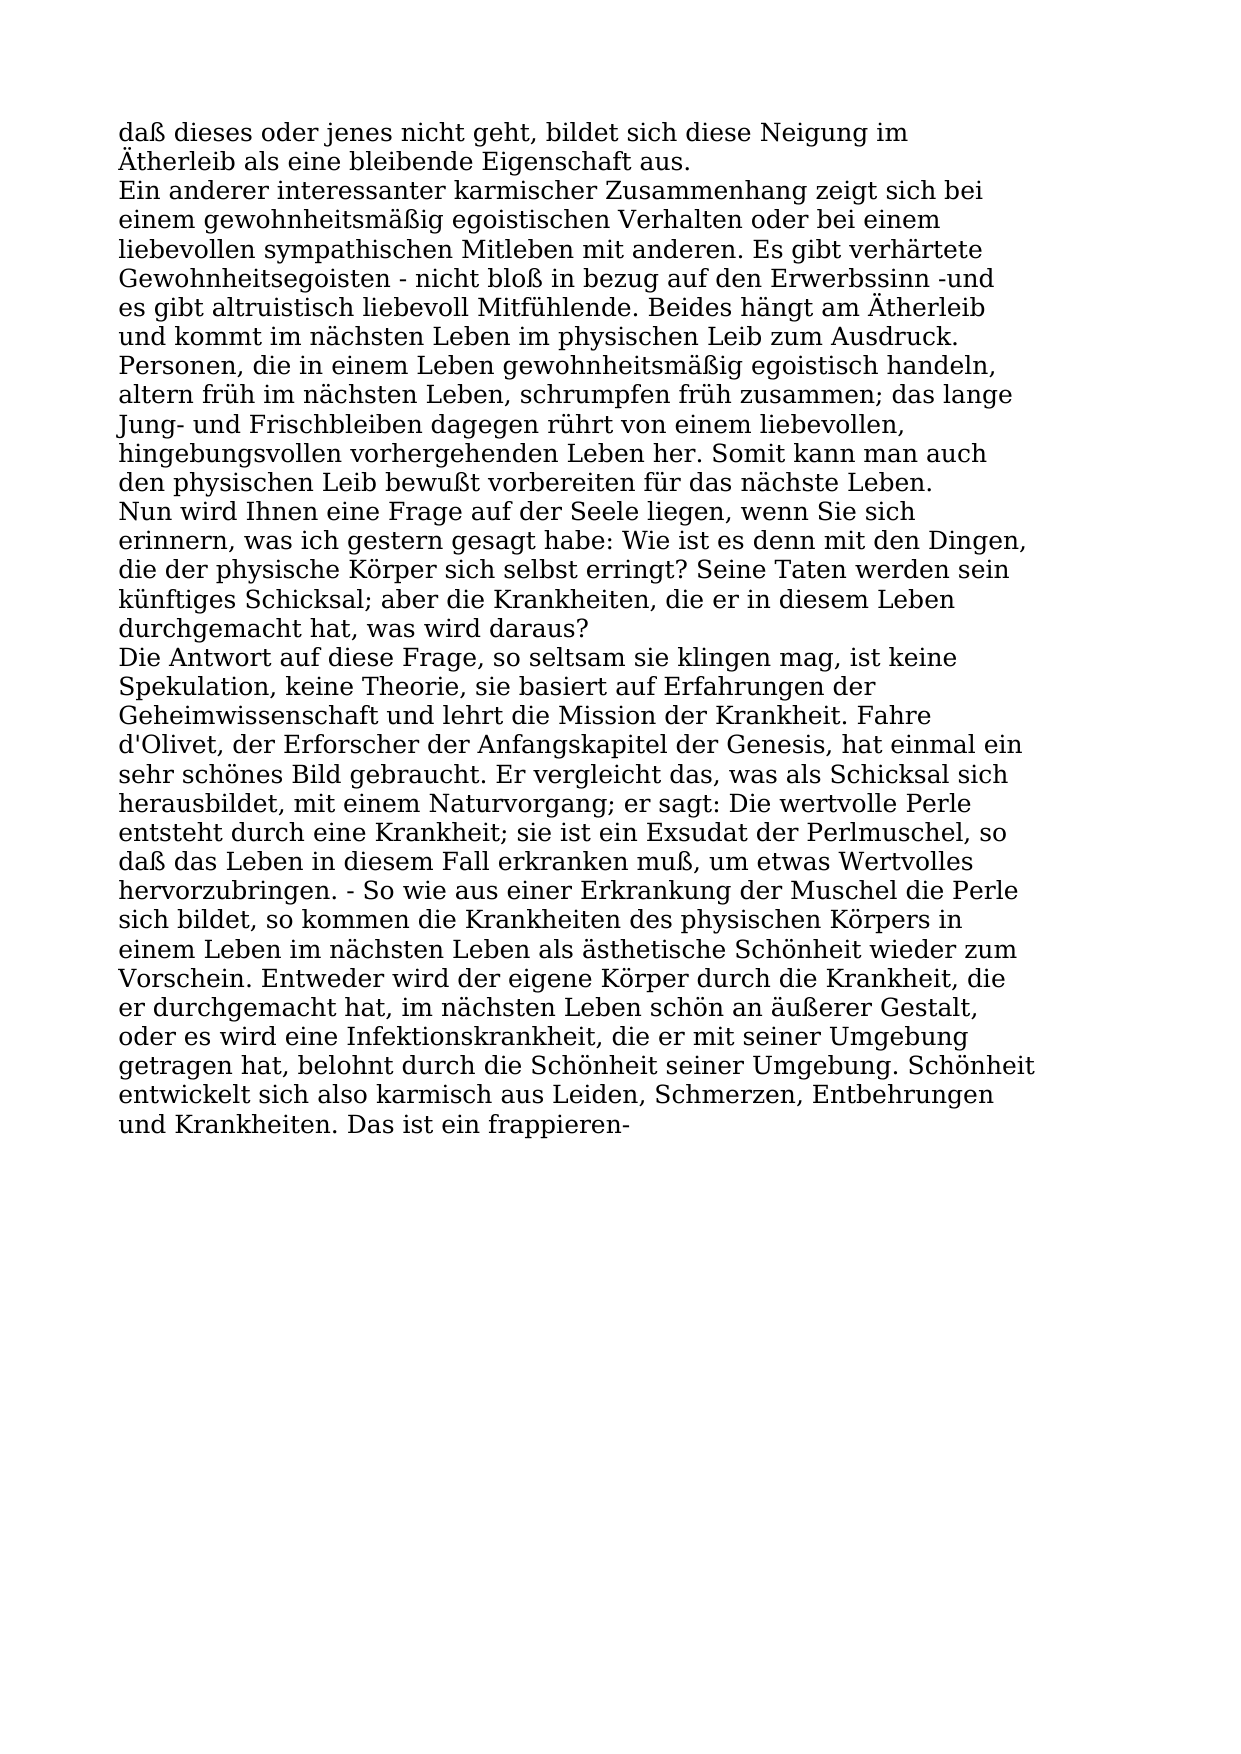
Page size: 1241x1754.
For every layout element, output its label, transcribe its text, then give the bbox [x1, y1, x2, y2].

text Jung- und Frischbleiben dagegen rührt von einem liebevollen, [118, 410, 1122, 439]
text hervorzubringen. - So wie aus einer Erkrankung der Muschel die Perle [118, 876, 1122, 906]
text sehr schönes Bild gebraucht. Er vergleicht das, was als Schicksal sich [118, 760, 1122, 789]
text einem gewohnheitsmäßig egoistischen Verhalten oder bei einem [118, 206, 1122, 235]
text Vorschein. Entweder wird der eigene Körper durch die Krankheit, die [118, 964, 1122, 993]
text und kommt im nächsten Leben im physischen Leib zum Ausdruck. [118, 322, 1122, 351]
text und Krankheiten. Das ist ein frappieren- [118, 1110, 1122, 1139]
text es gibt altruistisch liebevoll Mitfühlende. Beides hängt am Ätherleib [118, 293, 1122, 322]
text einem Leben im nächsten Leben als ästhetische Schönheit wieder zum [118, 935, 1122, 964]
text Die Antwort auf diese Frage, so seltsam sie klingen mag, ist keine [118, 643, 1122, 672]
text herausbildet, mit einem Naturvorgang; er sagt: Die wertvolle Perle [118, 789, 1122, 818]
text die der physische Körper sich selbst erringt? Seine Taten werden sein [118, 556, 1122, 585]
text entsteht durch eine Krankheit; sie ist ein Exsudat der Perlmuschel, so [118, 818, 1122, 847]
text oder es wird eine Infektionskrankheit, die er mit seiner Umgebung [118, 1022, 1122, 1051]
text Gewohnheitsegoisten - nicht bloß in bezug auf den Erwerbssinn -und [118, 264, 1122, 293]
text erinnern, was ich gestern gesagt habe: Wie ist es denn mit den Dingen, [118, 526, 1122, 556]
text Geheimwissenschaft und lehrt die Mission der Krankheit. Fahre [118, 701, 1122, 731]
text getragen hat, belohnt durch die Schönheit seiner Umgebung. Schönheit [118, 1051, 1122, 1081]
text altern früh im nächsten Leben, schrumpfen früh zusammen; das lange [118, 381, 1122, 410]
text hingebungsvollen vorhergehenden Leben her. Somit kann man auch [118, 439, 1122, 468]
text Ein anderer interessanter karmischer Zusammenhang zeigt sich bei [118, 176, 1122, 206]
text durchgemacht hat, was wird daraus? [118, 614, 1122, 643]
text daß dieses oder jenes nicht geht, bildet sich diese Neigung im [118, 118, 1122, 147]
text den physischen Leib bewußt vorbereiten für das nächste Leben. [118, 468, 1122, 497]
text künftiges Schicksal; aber die Krankheiten, die er in diesem Leben [118, 585, 1122, 614]
text daß das Leben in diesem Fall erkranken muß, um etwas Wertvolles [118, 847, 1122, 876]
text Nun wird Ihnen eine Frage auf der Seele liegen, wenn Sie sich [118, 497, 1122, 526]
text er durchgemacht hat, im nächsten Leben schön an äußerer Gestalt, [118, 993, 1122, 1022]
text Ätherleib als eine bleibende Eigenschaft aus. [118, 147, 1122, 176]
text entwickelt sich also karmisch aus Leiden, Schmerzen, Entbehrungen [118, 1081, 1122, 1110]
text Spekulation, keine Theorie, sie basiert auf Erfahrungen der [118, 672, 1122, 701]
text sich bildet, so kommen die Krankheiten des physischen Körpers in [118, 906, 1122, 935]
text liebevollen sympathischen Mitleben mit anderen. Es gibt verhärtete [118, 235, 1122, 264]
text Personen, die in einem Leben gewohnheitsmäßig egoistisch handeln, [118, 351, 1122, 381]
text d'Olivet, der Erforscher der Anfangskapitel der Genesis, hat einmal ein [118, 731, 1122, 760]
